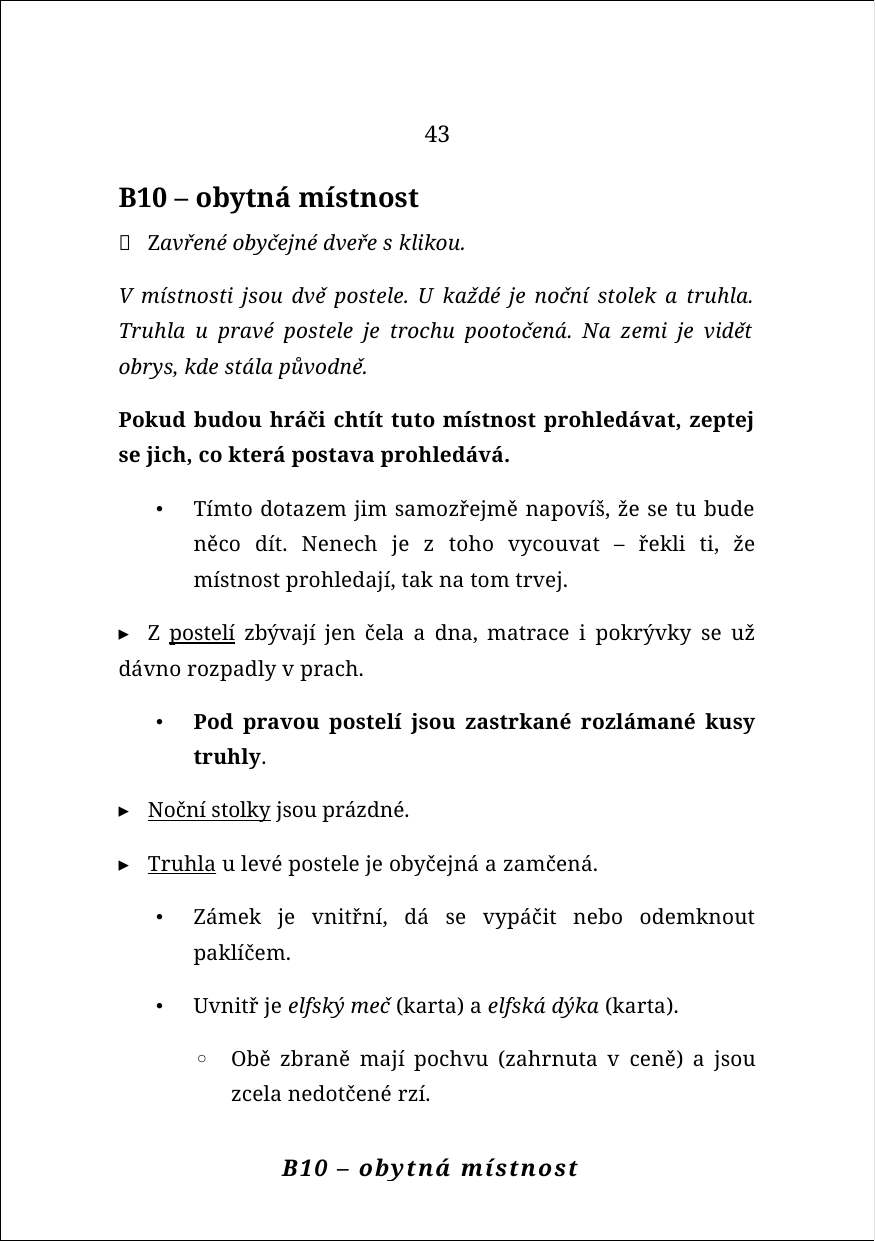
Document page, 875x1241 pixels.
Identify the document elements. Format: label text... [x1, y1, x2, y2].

list Zámek je vnitřní, dá se vypáčit nebo odemknout paklíčem. [156, 902, 756, 966]
subtitle B10 – obytná místnost [118, 179, 756, 216]
text ▸ Truhla u⁠ levé postele je obyčejná a⁠ zamčená. [118, 849, 756, 877]
text V⁠ místnosti jsou dvě postele. U⁠ každé je noční stolek a⁠ truhla. Truhla u⁠ pravé postele je trochu pootočená. Na zemi je vidět obrys, kde stála původně. [118, 281, 756, 380]
text Pokud budou hráči chtít tuto místnost prohledávat, zeptej se jich, co která postava prohledává. [118, 405, 756, 469]
text ▸ Noční stolky jsou prázdné. [118, 796, 756, 824]
text ▸ Z⁠ postelí zbývají jen čela a⁠ dna, matrace i⁠ pokrývky se už dávno rozpadly v⁠ prach. [118, 618, 756, 682]
list Uvnitř je elfský meč (karta) a⁠ elfská dýka (karta). [156, 991, 756, 1019]
text 🚪 Zavřené obyčejné dveře s⁠ klikou. [118, 228, 756, 256]
list Obě zbraně mají pochvu (zahrnuta v⁠ ceně) a⁠ jsou zcela nedotčené rzí. [193, 1044, 756, 1108]
list Tímto dotazem jim samozřejmě napovíš, že se tu bude něco dít. Nenech je z⁠ toho vycouvat – řekli ti, že místnost prohledají, tak na tom trvej. [156, 494, 756, 593]
list Pod pravou postelí jsou zastrkané rozlámané kusy truhly. [156, 707, 756, 771]
